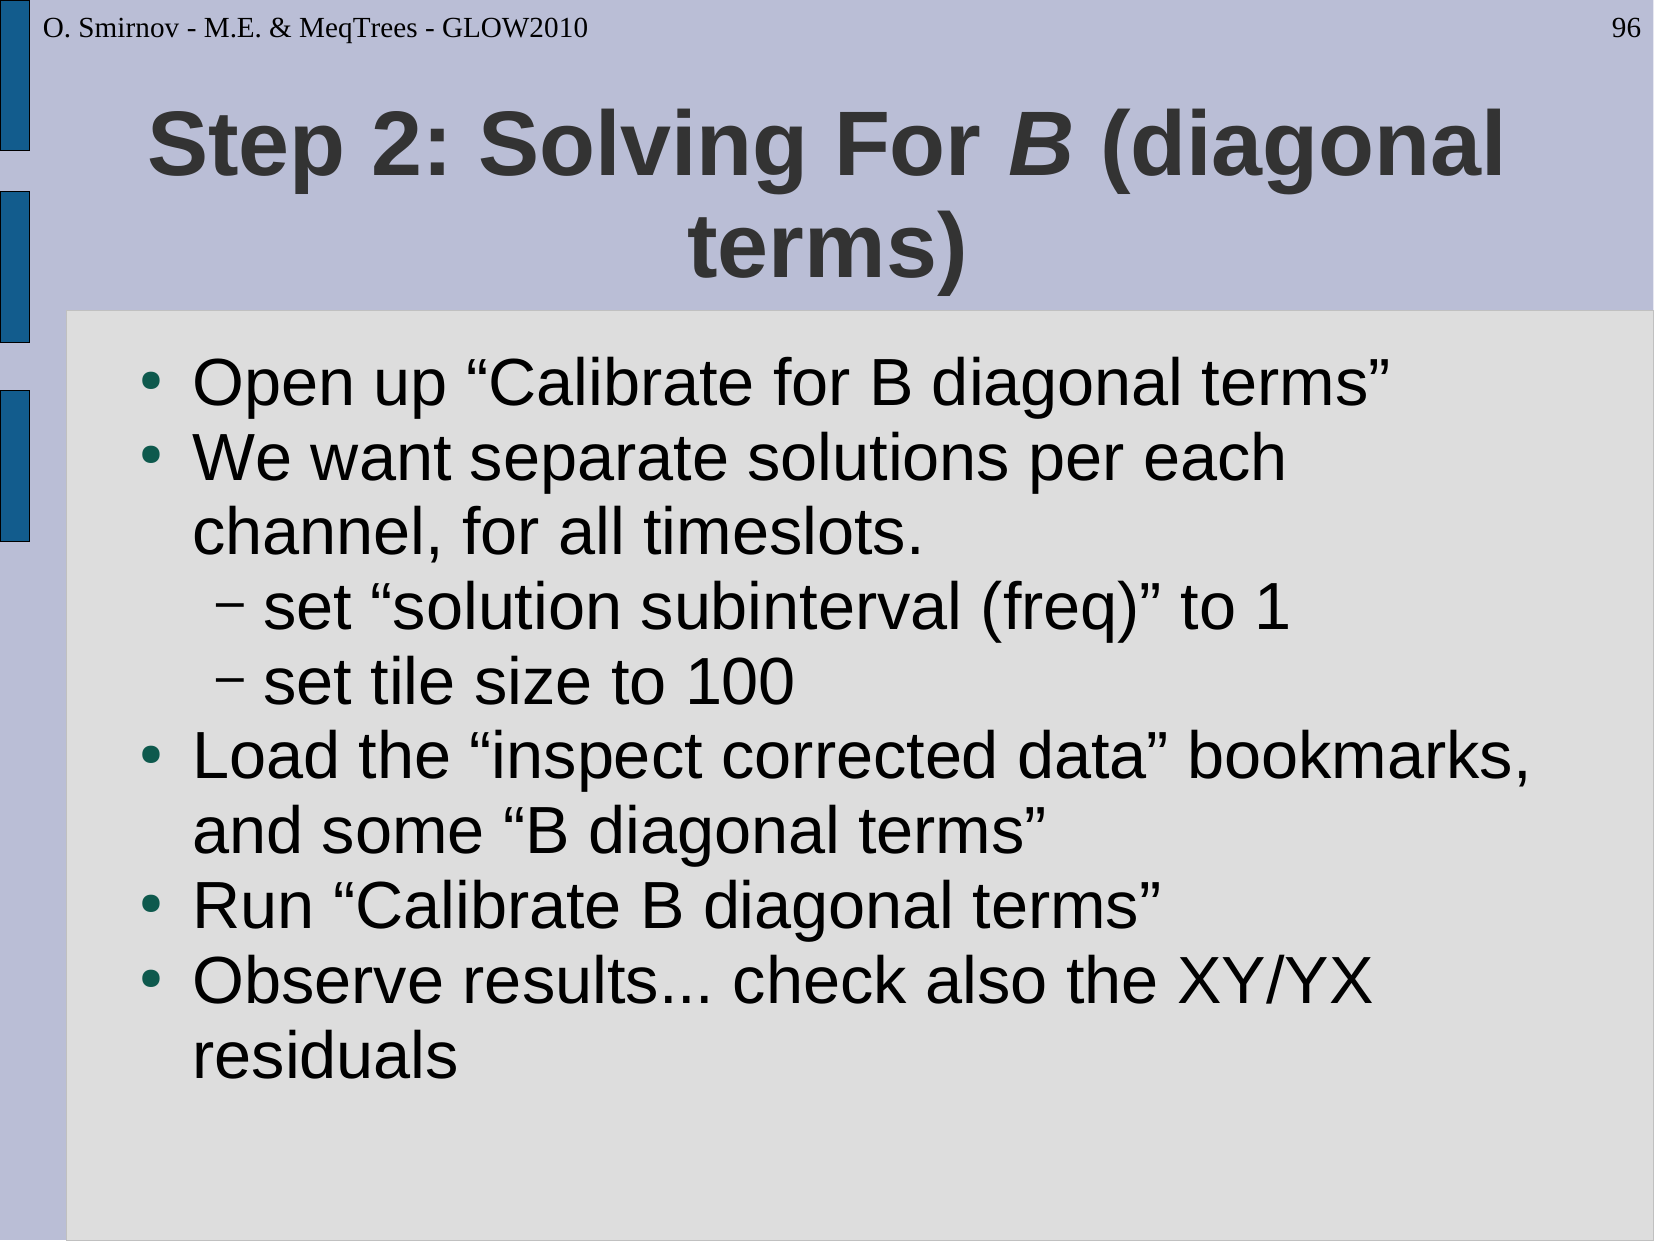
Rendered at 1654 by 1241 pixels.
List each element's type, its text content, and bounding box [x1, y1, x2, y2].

list Open up “Calibrate for B diagonal terms” We want separate solutions per each channel, for all timeslots. set “solution subinterval (freq)” to 1 set tile size to 100 Load the “inspect corrected data” bookmarks, and some “B diagonal terms” Run “Calibrate B diagonal terms” Observe results... check also the XY/YX residuals [121, 344, 1534, 1112]
title Step 2: Solving For B (diagonal terms) [121, 92, 1534, 298]
